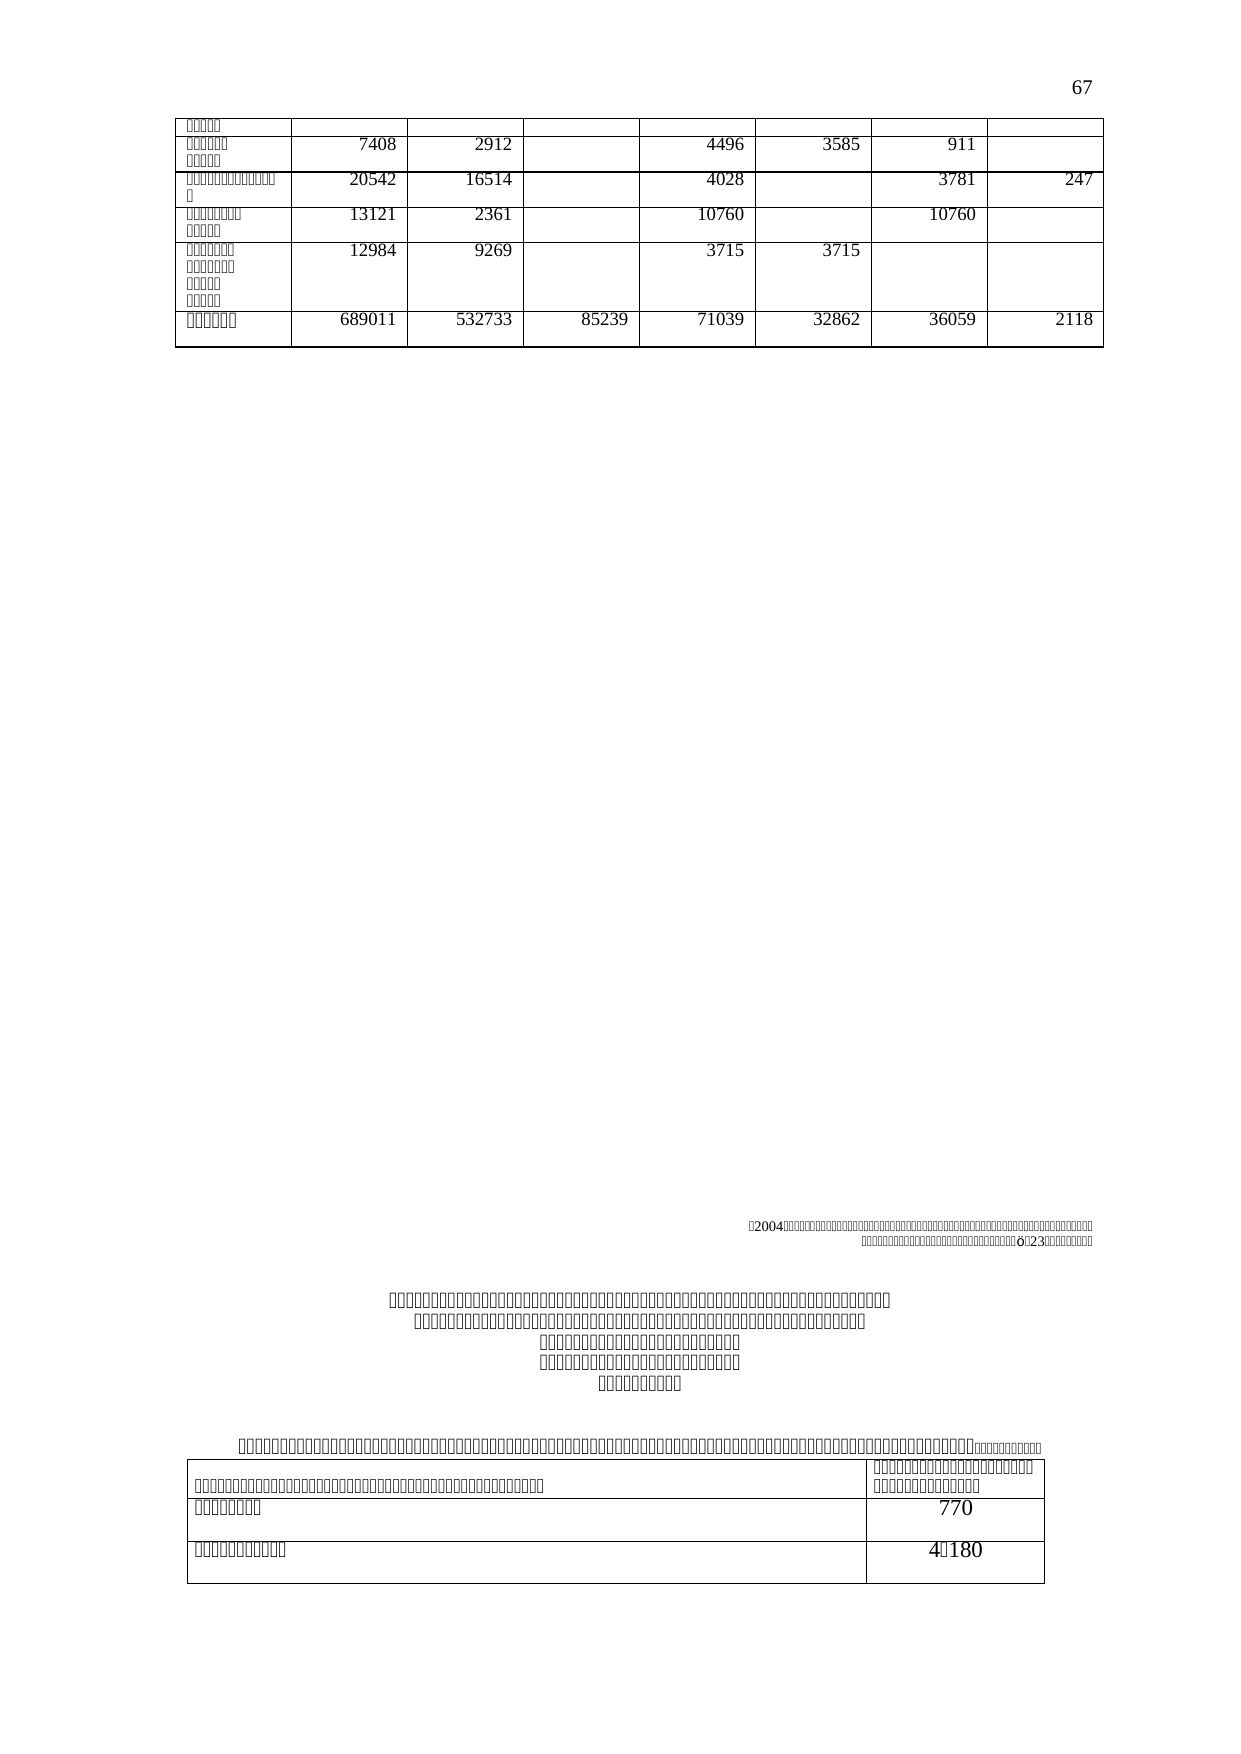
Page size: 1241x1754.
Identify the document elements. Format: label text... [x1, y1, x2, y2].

table_cell  [188, 1542, 866, 1583]
table_cell  [988, 173, 1103, 207]
table_cell [524, 208, 639, 242]
table_cell   [176, 208, 291, 242]
table_cell     [176, 243, 291, 311]
table_cell  [292, 312, 407, 346]
table_cell [988, 119, 1103, 136]
table_cell   [176, 137, 291, 171]
table_cell [524, 243, 639, 311]
table_cell [292, 119, 407, 136]
table_cell [756, 173, 871, 207]
table_cell  [756, 312, 871, 346]
text  [187, 1334, 1092, 1355]
table_cell  [188, 1499, 866, 1541]
text  [187, 1438, 1092, 1459]
table_cell  [408, 173, 523, 207]
table_cell  [867, 1542, 1044, 1583]
table_cell  [408, 137, 523, 171]
table_header  [188, 1460, 866, 1498]
table_cell [988, 137, 1103, 171]
table_cell [756, 208, 871, 242]
table_cell [524, 137, 639, 171]
table_cell  [872, 312, 987, 346]
table_cell  [292, 137, 407, 171]
text  [187, 1355, 1092, 1376]
table_cell [524, 119, 639, 136]
table_cell  [640, 243, 755, 311]
table_cell  [640, 312, 755, 346]
table_cell  [872, 208, 987, 242]
table_cell [756, 119, 871, 136]
table_cell  [176, 173, 291, 207]
text  [187, 1376, 1092, 1396]
table_cell  [292, 208, 407, 242]
table_cell  [640, 173, 755, 207]
table_cell [640, 119, 755, 136]
table_cell  [524, 312, 639, 346]
table_cell [408, 119, 523, 136]
table_cell  [756, 137, 871, 171]
table_cell  [756, 243, 871, 311]
table_cell  [867, 1499, 1044, 1541]
table_cell [872, 119, 987, 136]
table_cell  [292, 243, 407, 311]
text  [187, 1221, 1092, 1234]
table_cell  [176, 312, 291, 346]
table_cell [872, 243, 987, 311]
table_cell [524, 173, 639, 207]
table_cell [988, 243, 1103, 311]
table_cell  [640, 208, 755, 242]
table_header  [867, 1460, 1044, 1498]
table_cell [988, 208, 1103, 242]
table_cell  [176, 119, 291, 136]
table_cell  [988, 312, 1103, 346]
text  [187, 1313, 1092, 1334]
text ö [187, 1234, 1092, 1251]
text  [187, 1292, 1092, 1313]
table_cell  [872, 137, 987, 171]
table_cell  [408, 208, 523, 242]
table_cell  [640, 137, 755, 171]
table_cell  [408, 243, 523, 311]
table_cell  [872, 173, 987, 207]
table_cell  [408, 312, 523, 346]
table_cell  [292, 173, 407, 207]
